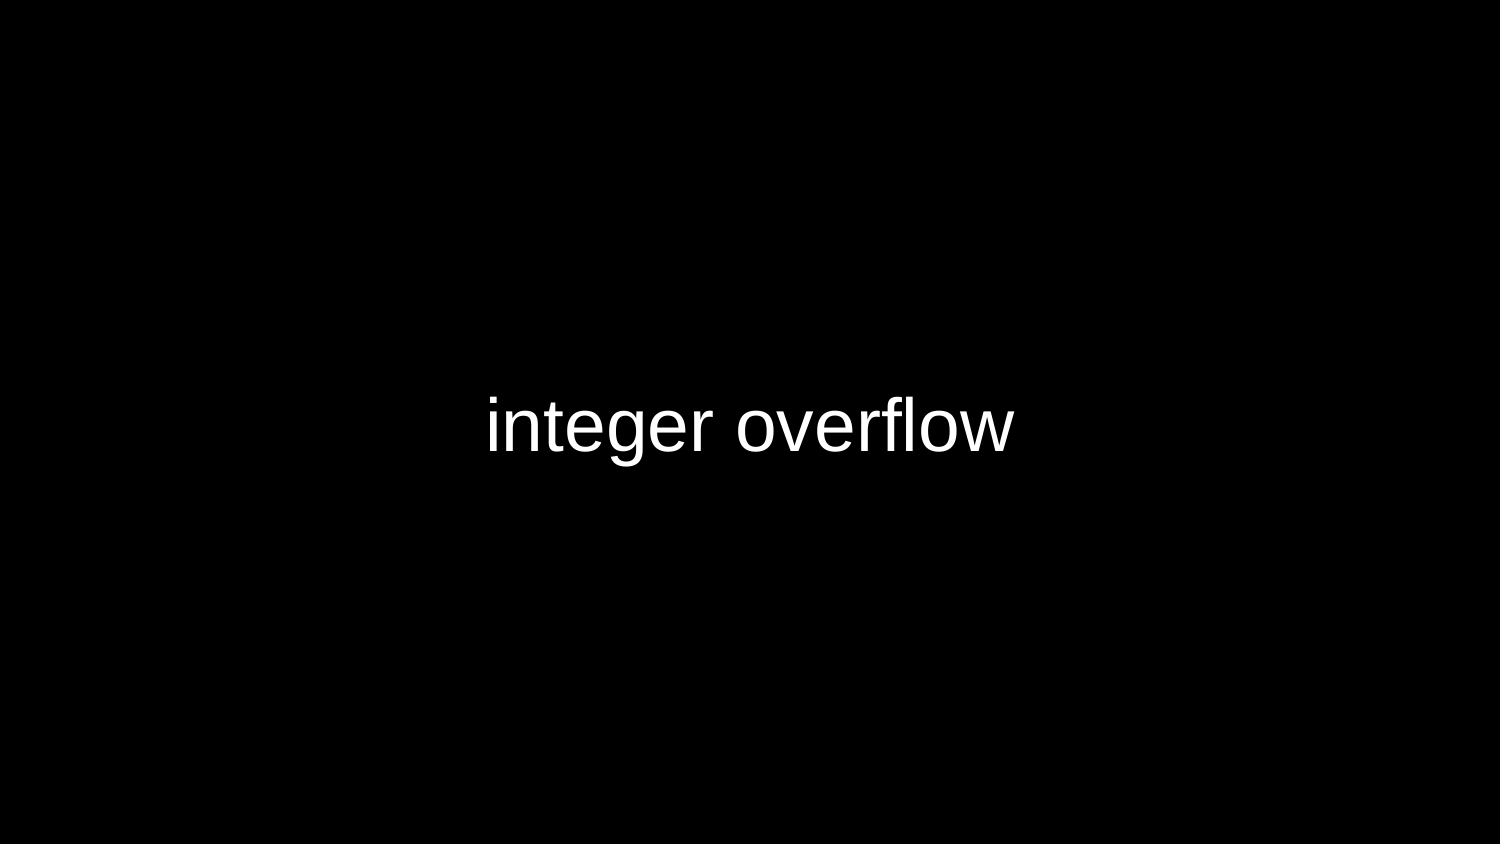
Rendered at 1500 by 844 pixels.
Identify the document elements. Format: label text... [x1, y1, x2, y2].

title integer overflow [51, 352, 1449, 491]
